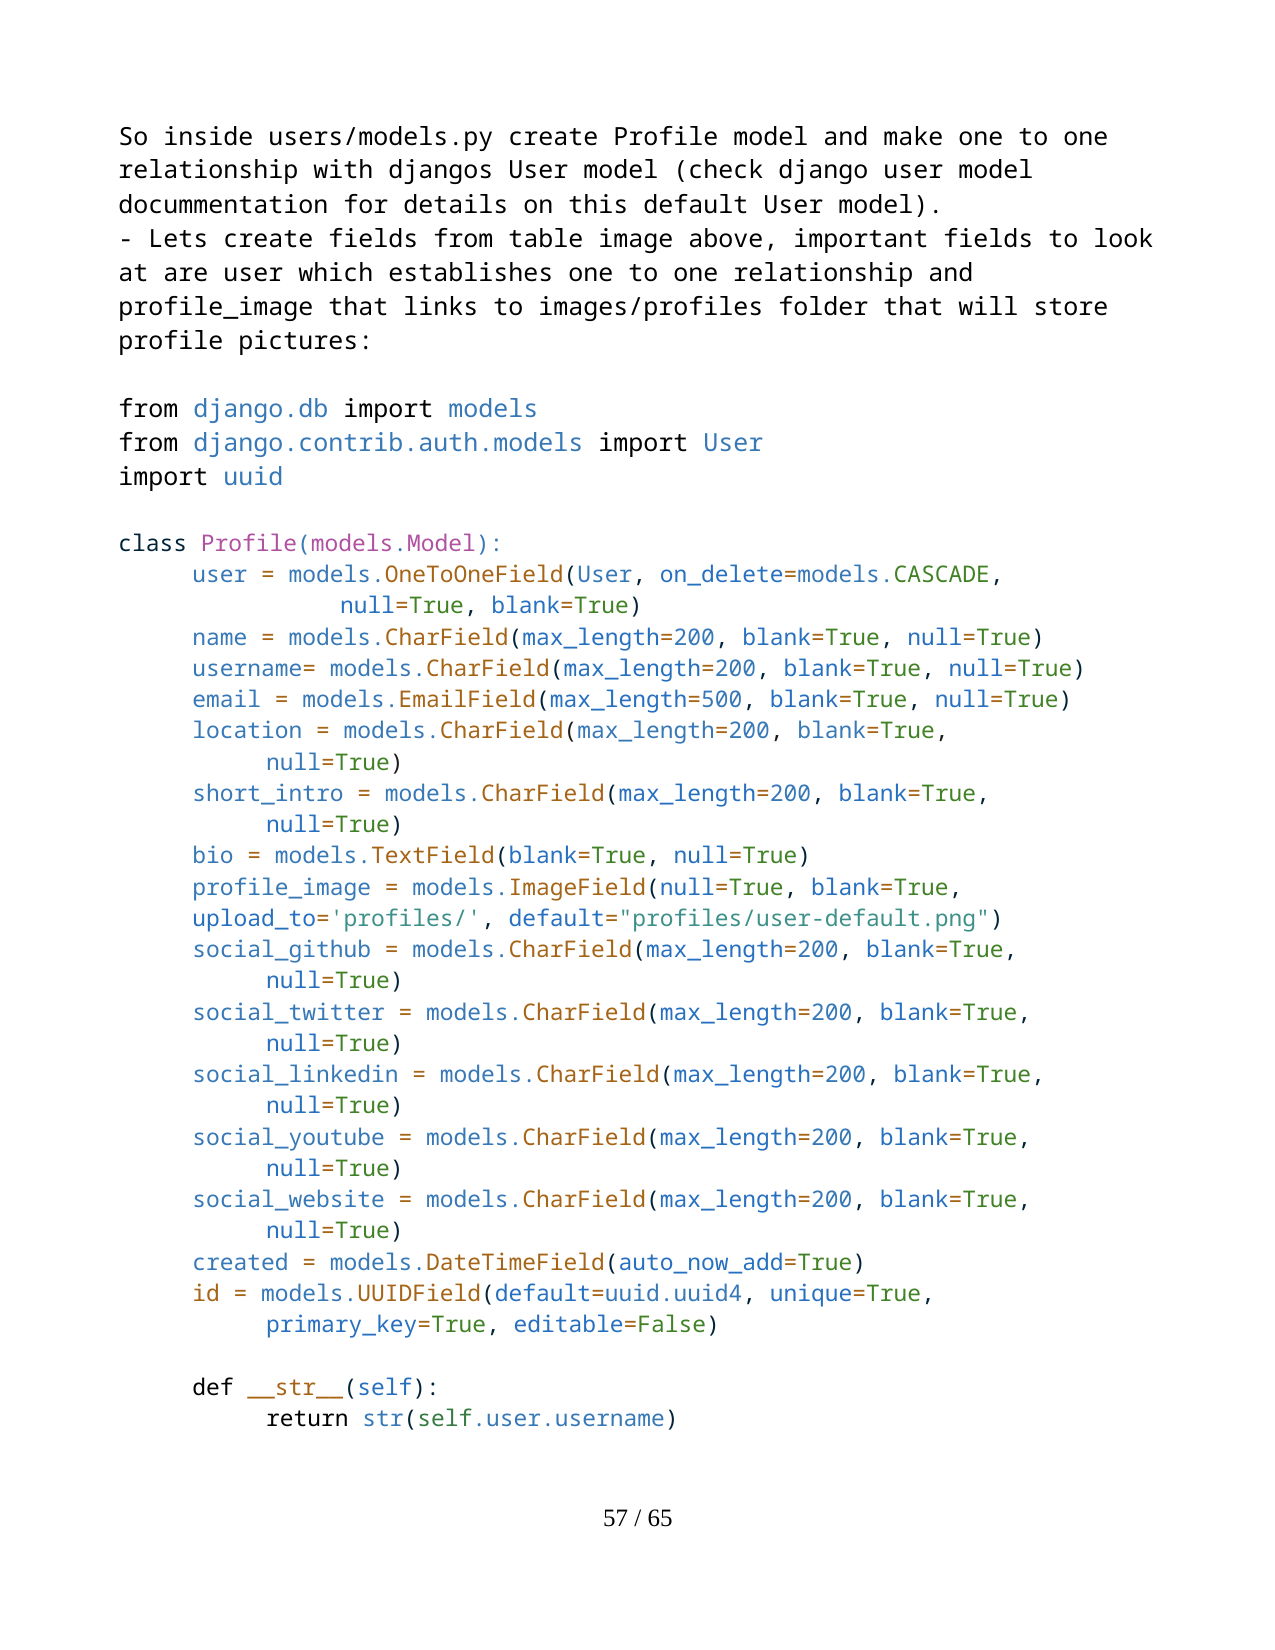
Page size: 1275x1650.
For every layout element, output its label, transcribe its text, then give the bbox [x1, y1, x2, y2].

text name = models.CharField(max_length=200, blank=True, null=True) [118, 621, 1157, 652]
text location = models.CharField(max_length=200, blank=True, null=True) [118, 714, 1157, 777]
text email = models.EmailField(max_length=500, blank=True, null=True) [118, 683, 1157, 714]
text return str(self.user.username) [118, 1402, 1157, 1433]
text short_intro = models.CharField(max_length=200, blank=True, null=True) [118, 777, 1157, 839]
text bio = models.TextField(blank=True, null=True) [118, 839, 1157, 871]
text import uuid [118, 459, 1157, 493]
text social_youtube = models.CharField(max_length=200, blank=True, null=True) [118, 1121, 1157, 1183]
text created = models.DateTimeField(auto_now_add=True) [118, 1246, 1157, 1277]
text id = models.UUIDField(default=uuid.uuid4, unique=True, primary_key=True, editable=False) [118, 1277, 1157, 1339]
text from django.db import models [118, 391, 1157, 425]
text from django.contrib.auth.models import User [118, 425, 1157, 459]
text social_website = models.CharField(max_length=200, blank=True, null=True) [118, 1183, 1157, 1246]
text social_linkedin = models.CharField(max_length=200, blank=True, null=True) [118, 1058, 1157, 1121]
text So inside users/models.py create Profile model and make one to one relationship with djangos User model (check django user model docummentation for details on this default User model). [118, 118, 1157, 220]
text social_twitter = models.CharField(max_length=200, blank=True, null=True) [118, 996, 1157, 1058]
text class Profile(models.Model): [118, 527, 1157, 558]
text def __str__(self): [118, 1371, 1157, 1402]
text profile_image = models.ImageField(null=True, blank=True, upload_to='profiles/', default="profiles/user-default.png") [118, 871, 1157, 933]
text - Lets create fields from table image above, important fields to look at are user which establishes one to one relationship and profile_image that links to images/profiles folder that will store profile pictures: [118, 220, 1157, 357]
text user = models.OneToOneField(User, on_delete=models.CASCADE, null=True, blank=True) [118, 558, 1157, 621]
text username= models.CharField(max_length=200, blank=True, null=True) [118, 652, 1157, 683]
text social_github = models.CharField(max_length=200, blank=True, null=True) [118, 933, 1157, 996]
